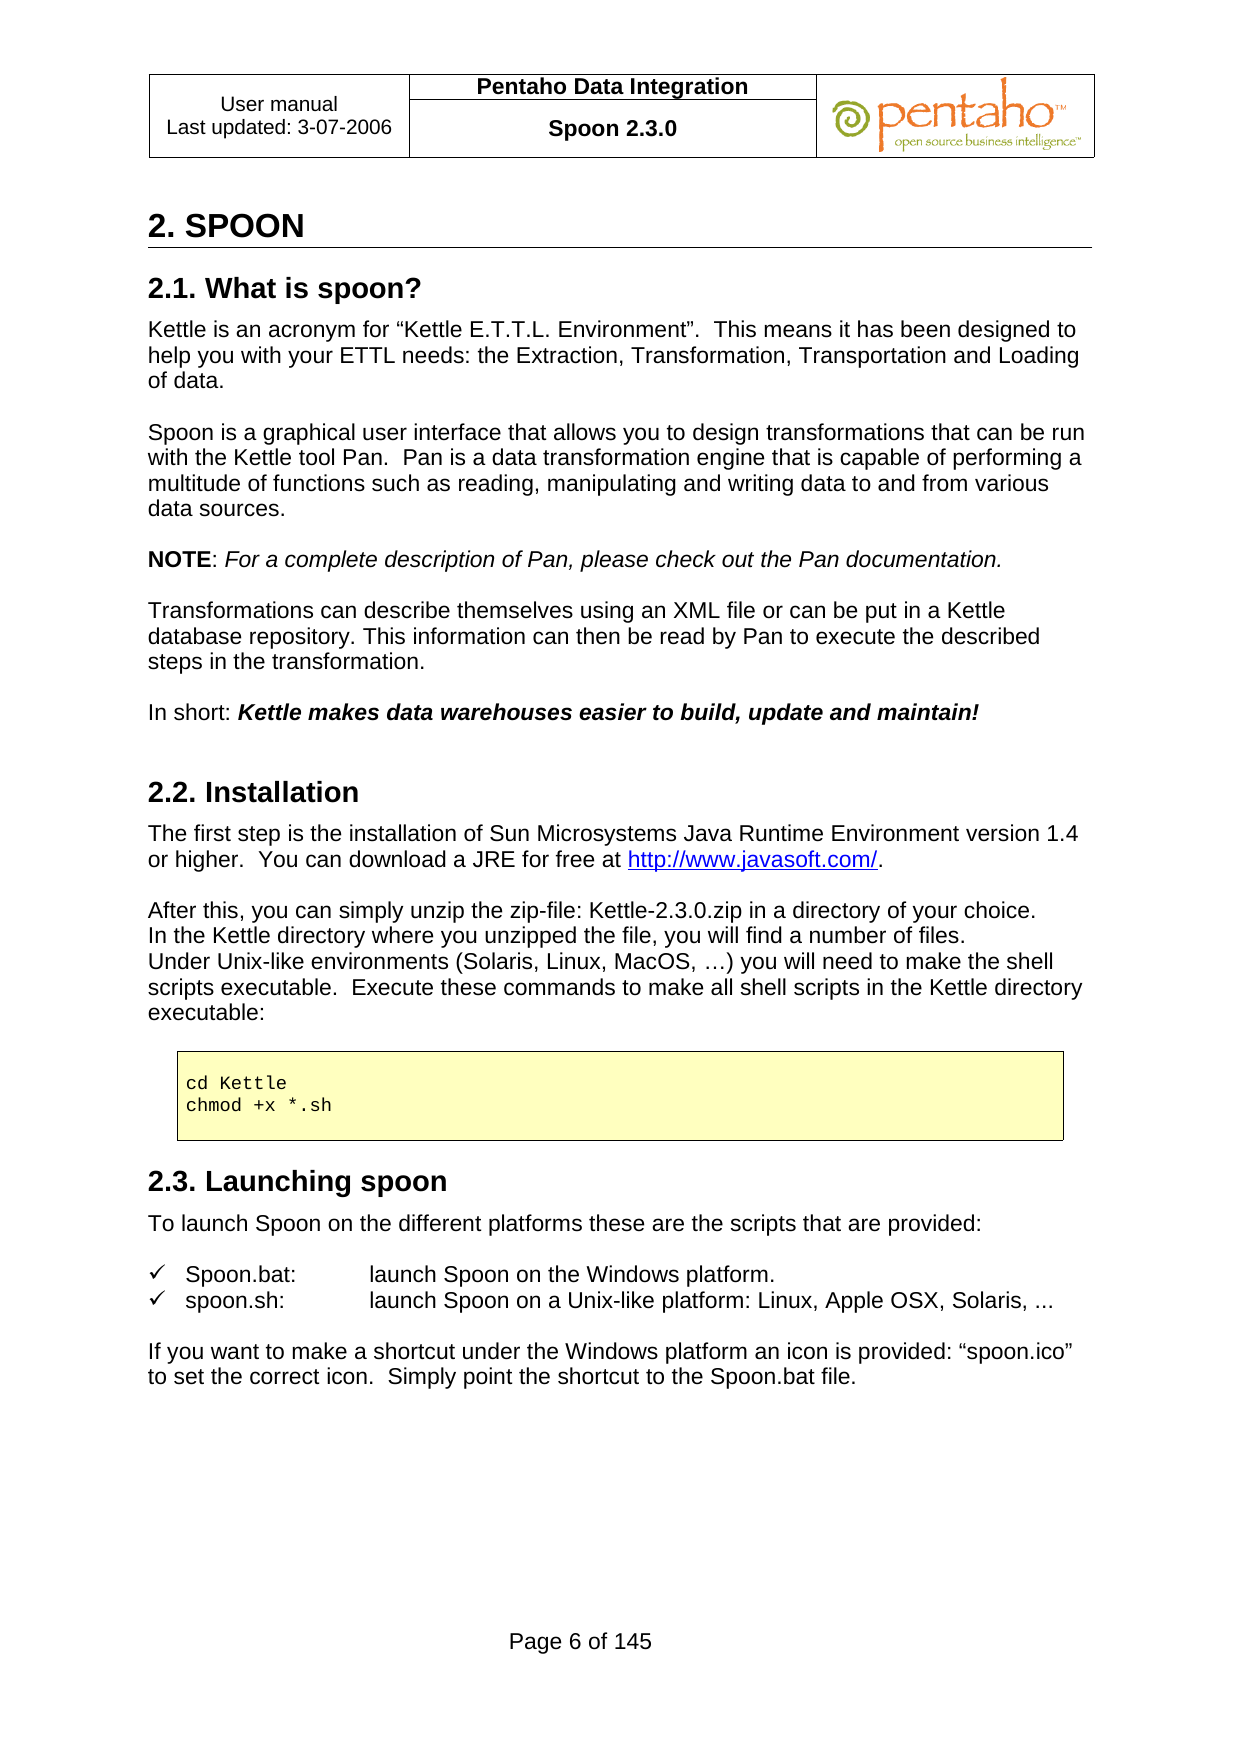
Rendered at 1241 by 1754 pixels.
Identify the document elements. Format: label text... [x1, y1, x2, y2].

text Kettle is an acronym for “Kettle E.T.T.L. Environment”. This means it has been designed to help you with your ETTL needs: the Extraction, Transformation, Transportation and Loading of data. [148, 317, 1092, 394]
text chmod +x *.sh [178, 1093, 1063, 1114]
text cd Kettle [178, 1072, 1063, 1093]
subtitle Launching spoon [148, 1165, 1092, 1198]
text To launch Spoon on the different platforms these are the scripts that are provided: [148, 1211, 1092, 1236]
text If you want to make a shortcut under the Windows platform an icon is provided: “spoon.ico” to set the correct icon. Simply point the shortcut to the Spoon.bat file. [148, 1338, 1092, 1389]
text NOTE: For a complete description of Pan, please check out the Pan documentation. [148, 547, 1092, 572]
text The first step is the installation of Sun Microsystems Java Runtime Environment version 1.4 or higher. You can download a JRE for free at http://www.javasoft.com/. [148, 821, 1092, 872]
subtitle Spoon [148, 208, 1092, 247]
text Under Unix-like environments (Solaris, Linux, MacOS, …) you will need to make the shell scripts executable. Execute these commands to make all shell scripts in the Kettle directory executable: [148, 949, 1092, 1025]
text In short: Kettle makes data warehouses easier to build, update and maintain! [148, 700, 1092, 725]
subtitle What is spoon? [148, 272, 1092, 304]
list Spoon.bat: launch Spoon on the Windows platform. [148, 1262, 1092, 1287]
subtitle Installation [148, 776, 1092, 809]
text In the Kettle directory where you unzipped the file, you will find a number of files. [148, 923, 1092, 949]
text Transformations can describe themselves using an XML file or can be put in a Kettle database repository. This information can then be read by Pan to execute the described steps in the transformation. [148, 598, 1092, 674]
list spoon.sh: launch Spoon on a Unix-like platform: Linux, Apple OSX, Solaris, ... [148, 1287, 1092, 1313]
text Spoon is a graphical user interface that allows you to design transformations that can be run with the Kettle tool Pan. Pan is a data transformation engine that is capable of performing a multitude of functions such as reading, manipulating and writing data to and from various data sources. [148, 419, 1092, 521]
text After this, you can simply unzip the zip-file: Kettle-2.3.0.zip in a directory of your choice. [148, 898, 1092, 923]
